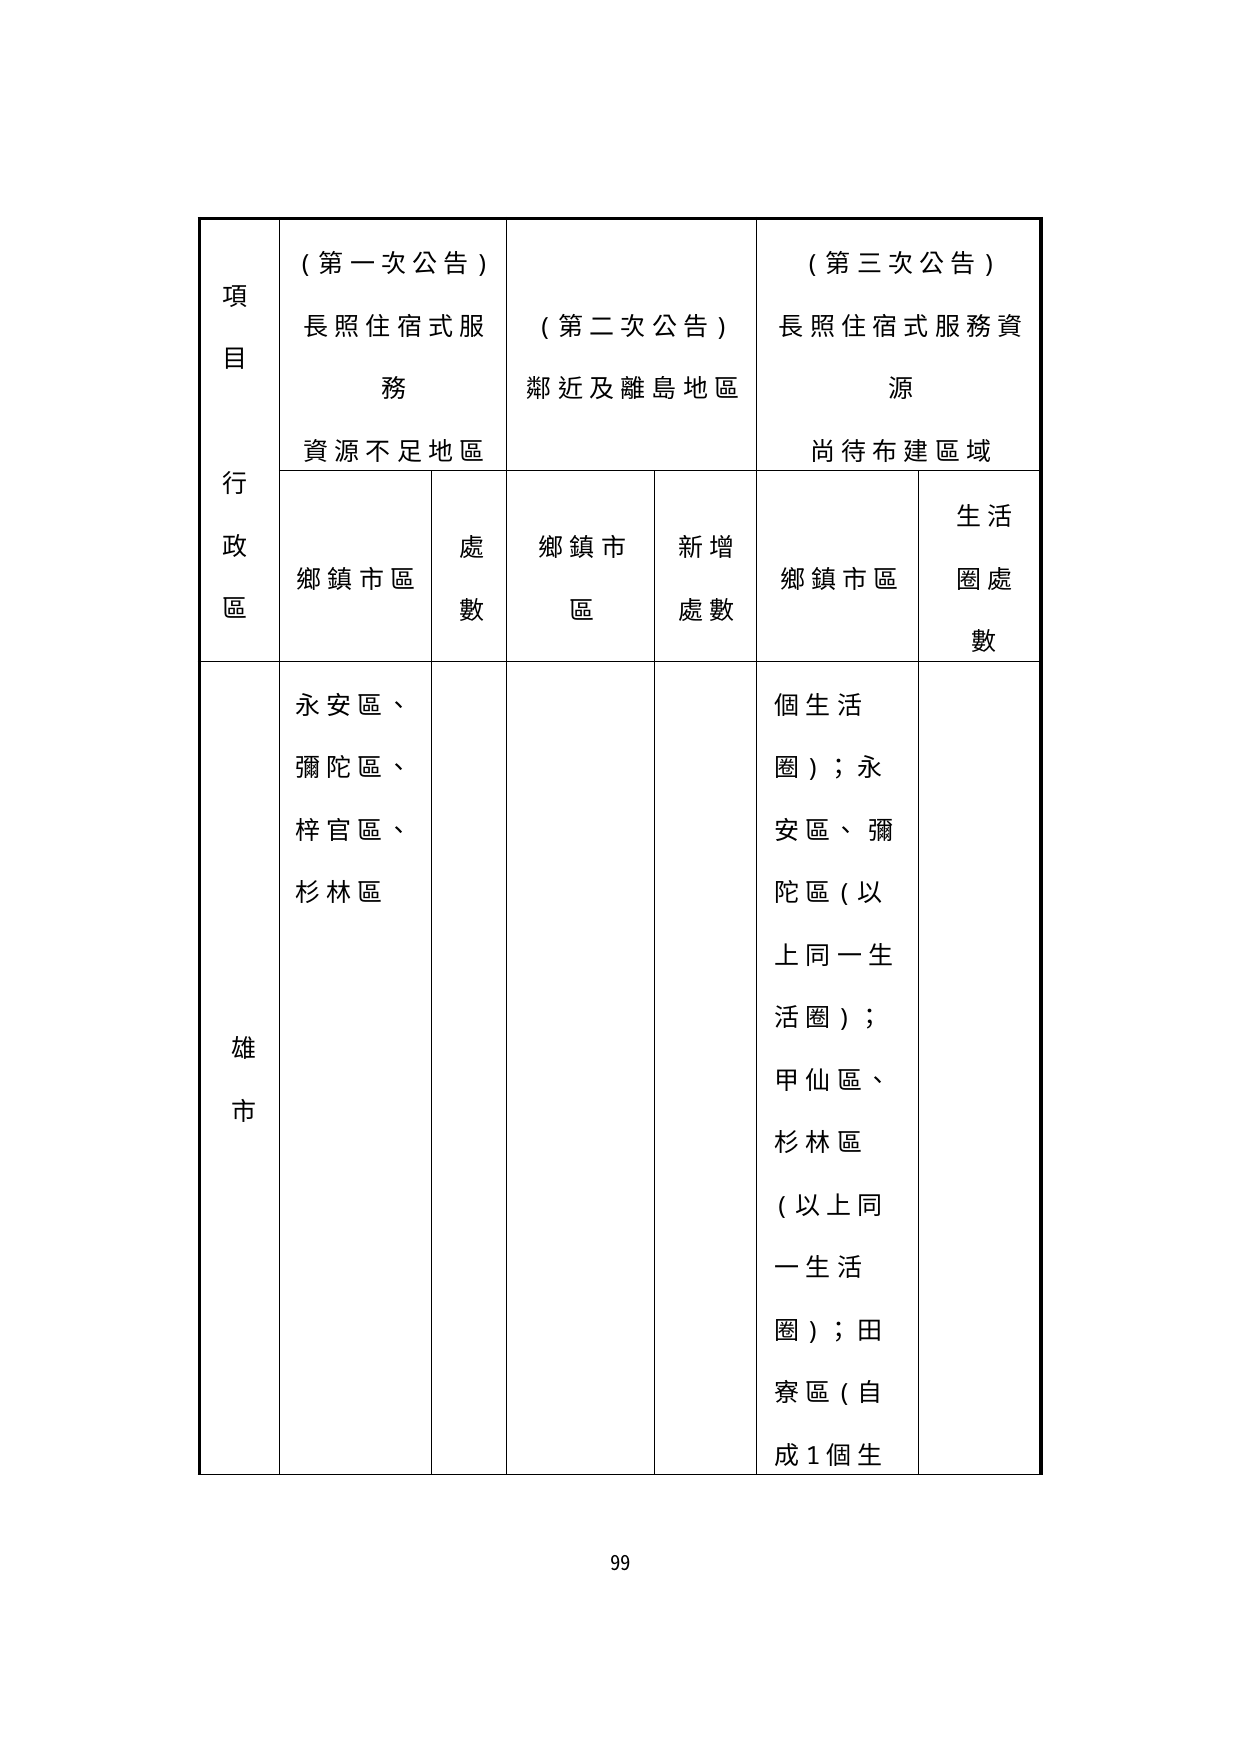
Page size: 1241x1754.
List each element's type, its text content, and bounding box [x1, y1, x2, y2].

table_cell [919, 662, 1039, 1474]
table_header (第二次公告) 鄰近及離島地區 [507, 220, 756, 470]
table_header 項目 行 政區 [201, 220, 279, 661]
table_cell 個生活圈)；永安區、彌陀區(以上同一生活圈)；甲仙區、杉林區(以上同一生活圈)；田寮區(自成1個生 [757, 662, 918, 1474]
table_cell [432, 662, 506, 1474]
table_header (第一次公告) 長照住宿式服務 資源不足地區 [280, 220, 506, 470]
table_cell 鄉鎮市區 [507, 471, 654, 661]
table_cell 鄉鎮市區 [280, 471, 431, 661]
table_cell 雄市 [201, 662, 279, 1474]
table_header (第三次公告) 長照住宿式服務資源 尚待布建區域 [757, 220, 1039, 470]
table_cell 生活圈處數 [919, 471, 1039, 661]
table_cell [655, 662, 756, 1474]
table_cell 鄉鎮市區 [757, 471, 918, 661]
table_cell 永安區、彌陀區、梓官區、杉林區 [280, 662, 431, 1474]
table_cell 處數 [432, 471, 506, 661]
table_cell [507, 662, 654, 1474]
table_cell 新增 處數 [655, 471, 756, 661]
